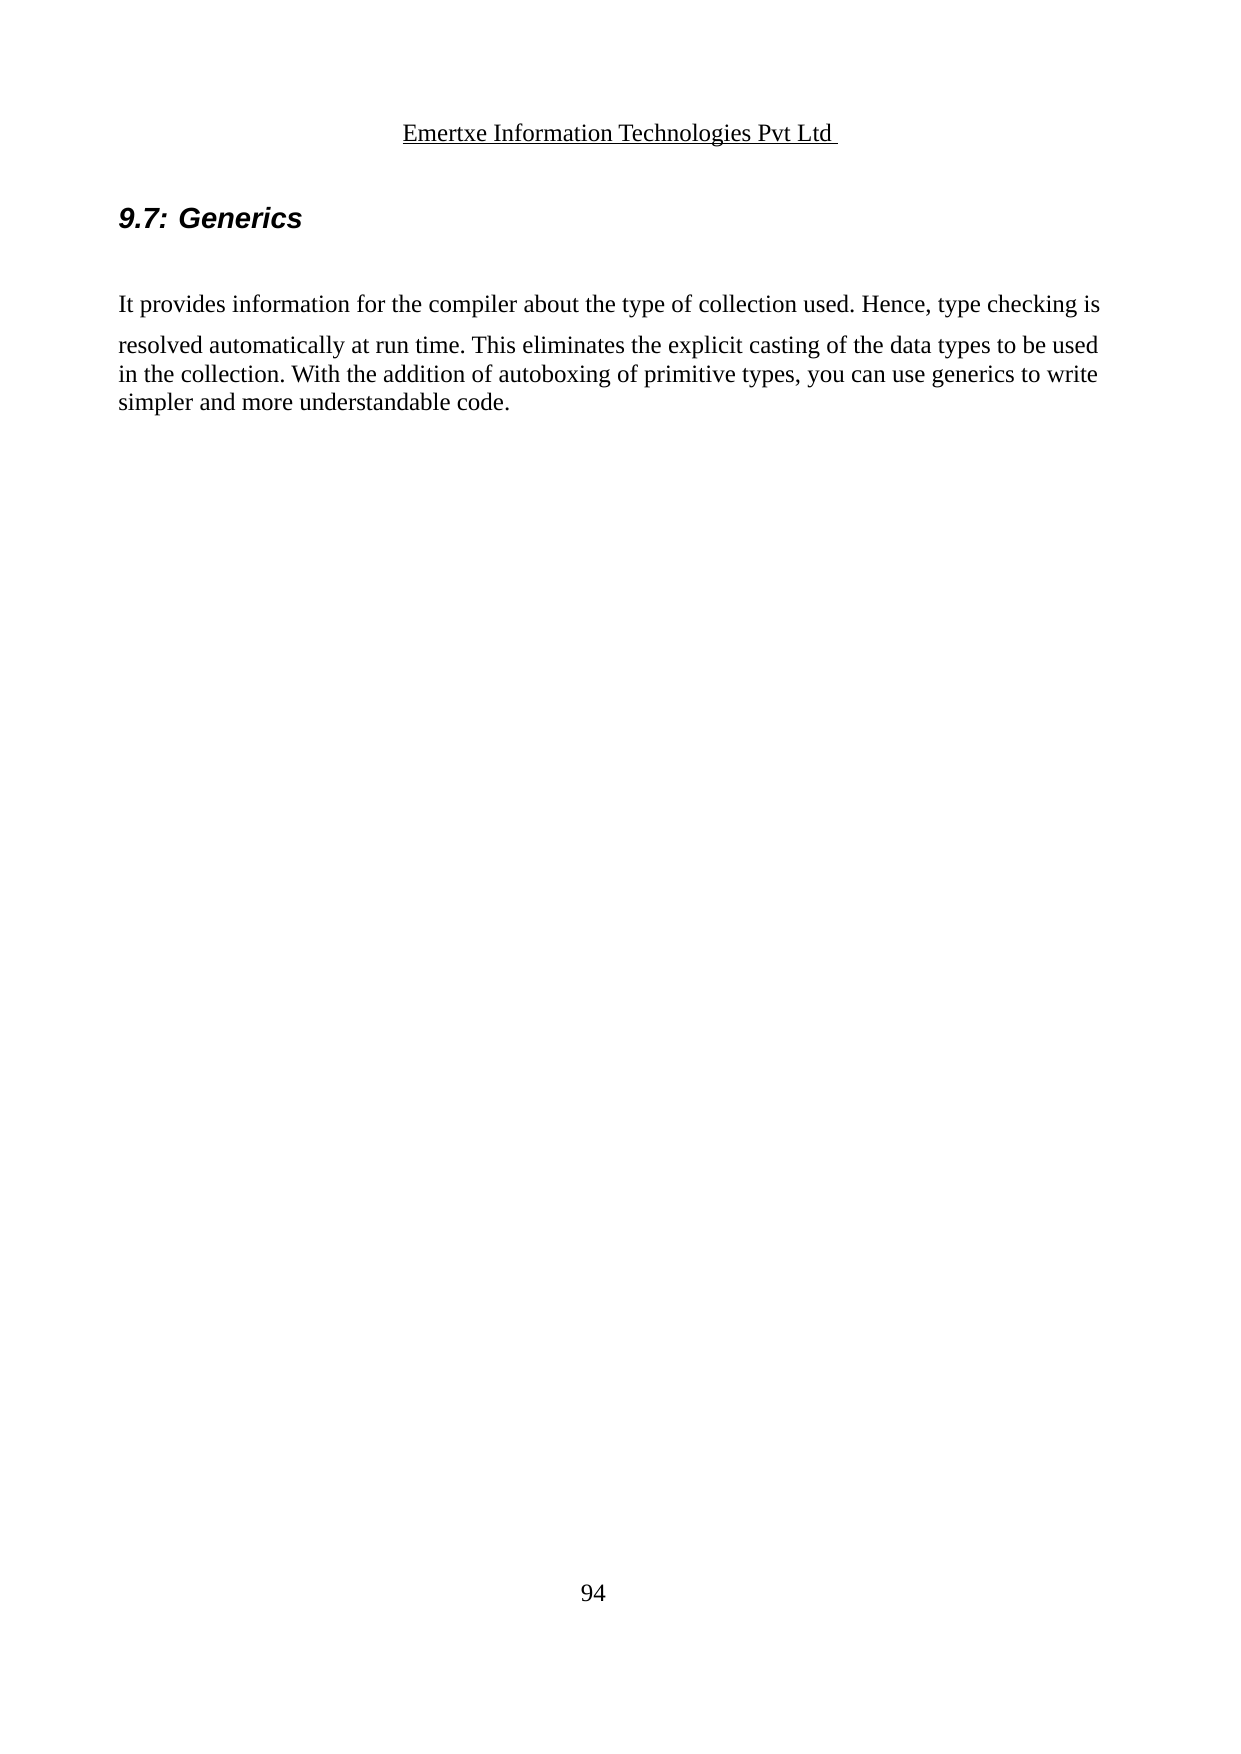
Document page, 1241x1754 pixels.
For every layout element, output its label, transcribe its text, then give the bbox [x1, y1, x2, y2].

text It provides information for the compiler about the type of collection used. Hence, type checking is [118, 289, 1122, 317]
subtitle Generics [118, 201, 1122, 235]
text resolved automatically at run time. This eliminates the explicit casting of the data types to be used in the collection. With the addition of autoboxing of primitive types, you can use generics to write simpler and more understandable code. [118, 330, 1122, 416]
